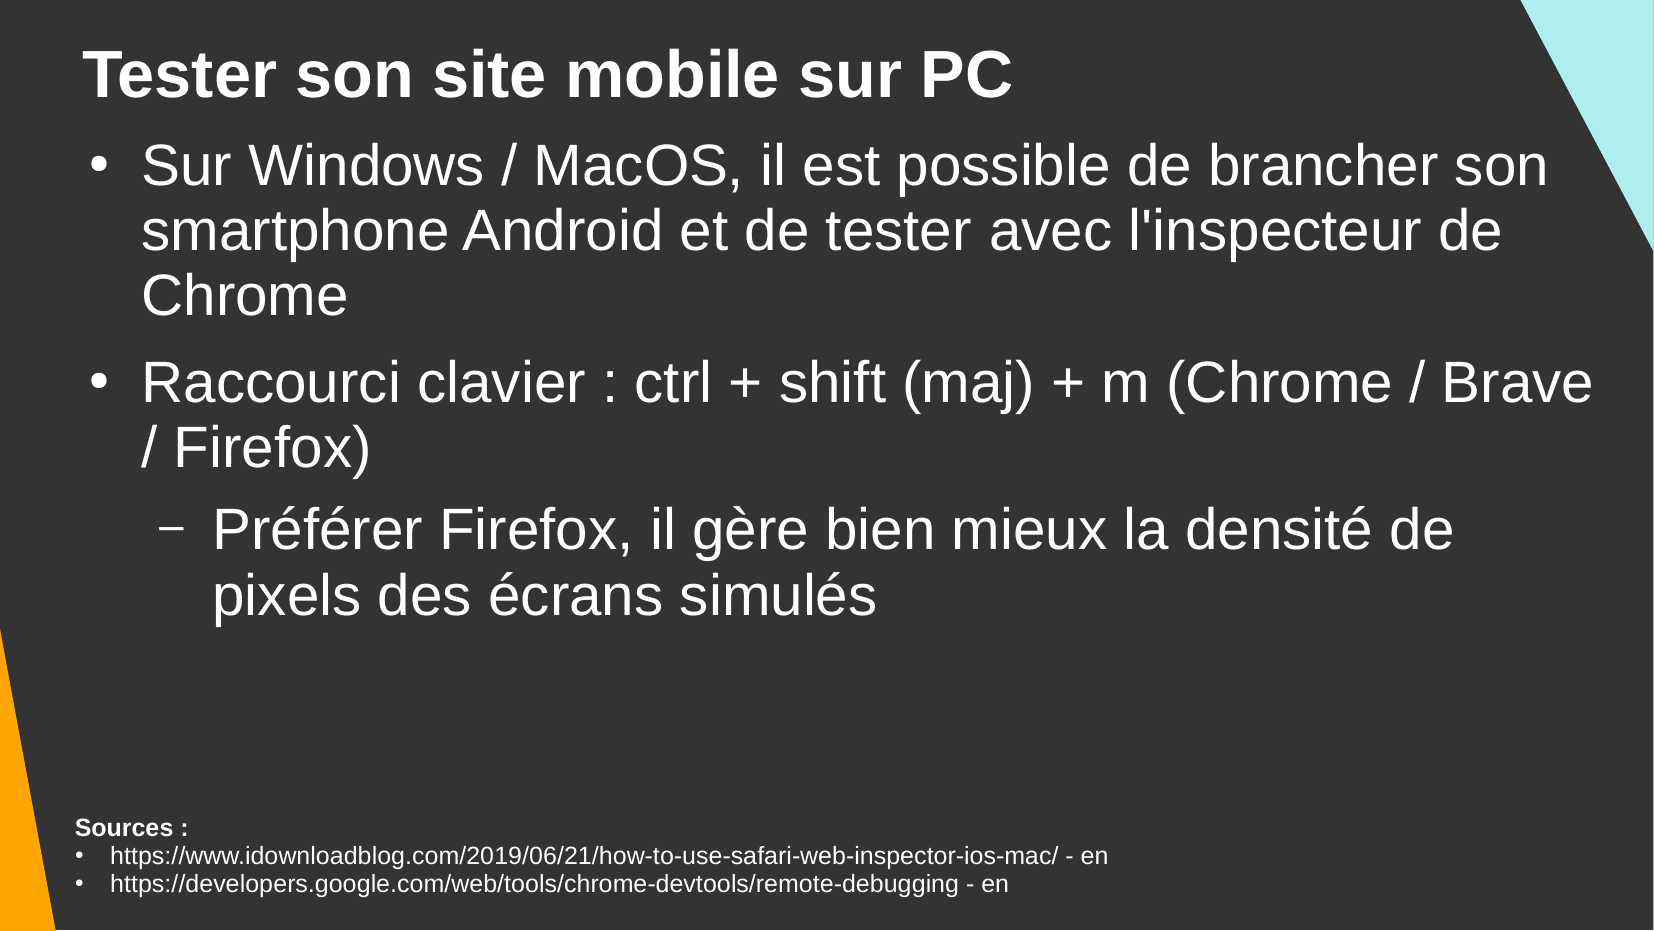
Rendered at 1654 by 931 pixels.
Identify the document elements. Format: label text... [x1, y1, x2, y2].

text_box Sources : https://www.idownloadblog.com/2019/06/21/how-to-use-safari-web-inspector-ios-mac/ - en https://developers.google.com/web/tools/chrome-devtools/remote-debugging - en [60, 806, 1654, 905]
text_box [0, 628, 56, 931]
list Sur Windows / MacOS, il est possible de brancher son smartphone Android et de tester avec l'inspecteur de Chrome Raccourci clavier : ctrl + shift (maj) + m (Chrome / Brave / Firefox) Préférer Firefox, il gère bien mieux la densité de pixels des écrans simulés [70, 132, 1605, 718]
title Tester son site mobile sur PC [82, 37, 1571, 112]
text_box [1520, 0, 1654, 253]
